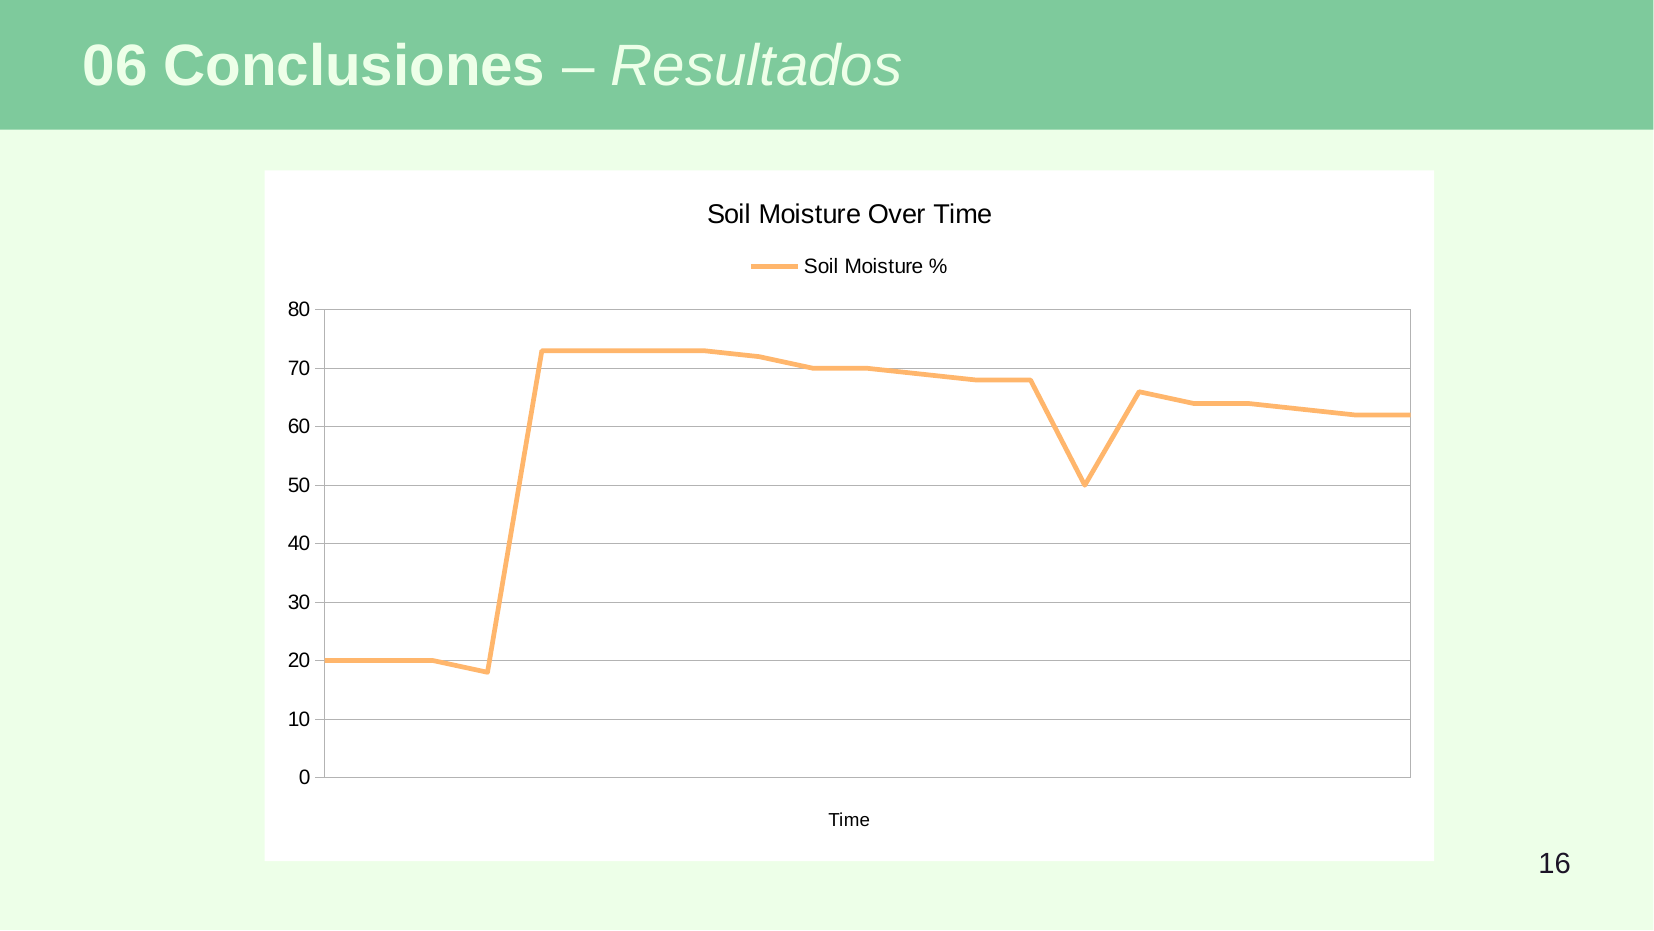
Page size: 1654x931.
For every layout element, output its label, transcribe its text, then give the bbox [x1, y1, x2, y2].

chart [264, 170, 1435, 862]
text_box [0, 0, 1654, 130]
title 06 Conclusiones – Resultados [82, 25, 1571, 106]
